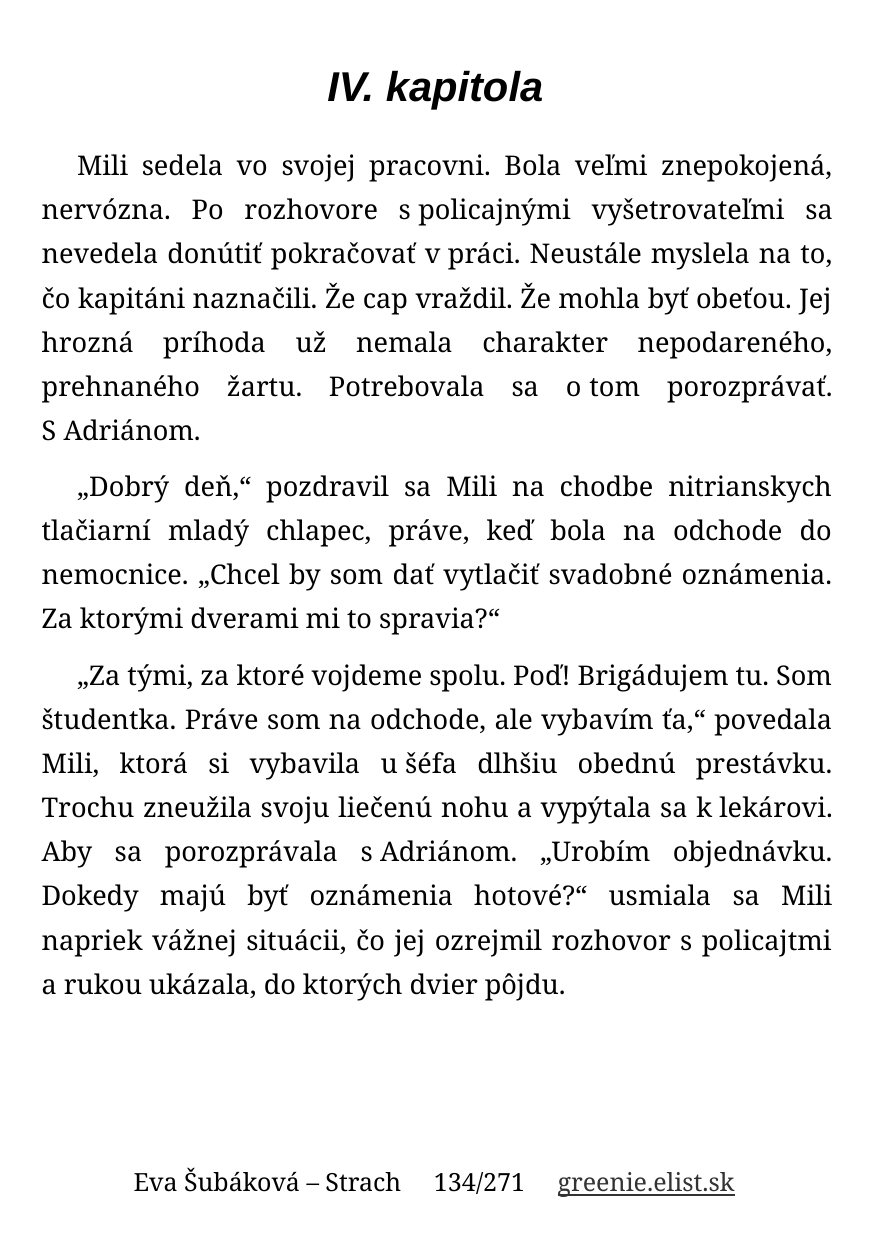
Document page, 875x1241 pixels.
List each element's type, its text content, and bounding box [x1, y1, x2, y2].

text „Za tými, za ktoré vojdeme spolu. Poď! Brigádujem tu. Som študentka. Práve som na odchode, ale vybavím ťa,“ povedala Mili, ktorá si vybavila u šéfa dlhšiu obednú prestávku. Trochu zneužila svoju liečenú nohu a vypýtala sa k lekárovi. Aby sa porozprávala s Adriánom. „Urobím objednávku. Dokedy majú byť oznámenia hotové?“ usmiala sa Mili napriek vážnej situácii, čo jej ozrejmil rozhovor s policajtmi a rukou ukázala, do ktorých dvier pôjdu. [41, 656, 833, 1002]
subtitle IV. kapitola [41, 62, 833, 110]
text „Dobrý deň,“ pozdravil sa Mili na chodbe nitrianskych tlačiarní mladý chlapec, práve, keď bola na odchode do nemocnice. „Chcel by som dať vytlačiť svadobné oznámenia. Za ktorými dverami mi to spravia?“ [41, 467, 833, 637]
text Mili sedela vo svojej pracovni. Bola veľmi znepokojená, nervózna. Po rozhovore s policajnými vyšetrovateľmi sa nevedela donútiť pokračovať v práci. Neustále myslela na to, čo kapitáni naznačili. Že cap vraždil. Že mohla byť obeťou. Jej hrozná príhoda už nemala charakter nepodareného, prehnaného žartu. Potrebovala sa o tom porozprávať. S Adriánom. [41, 147, 833, 448]
